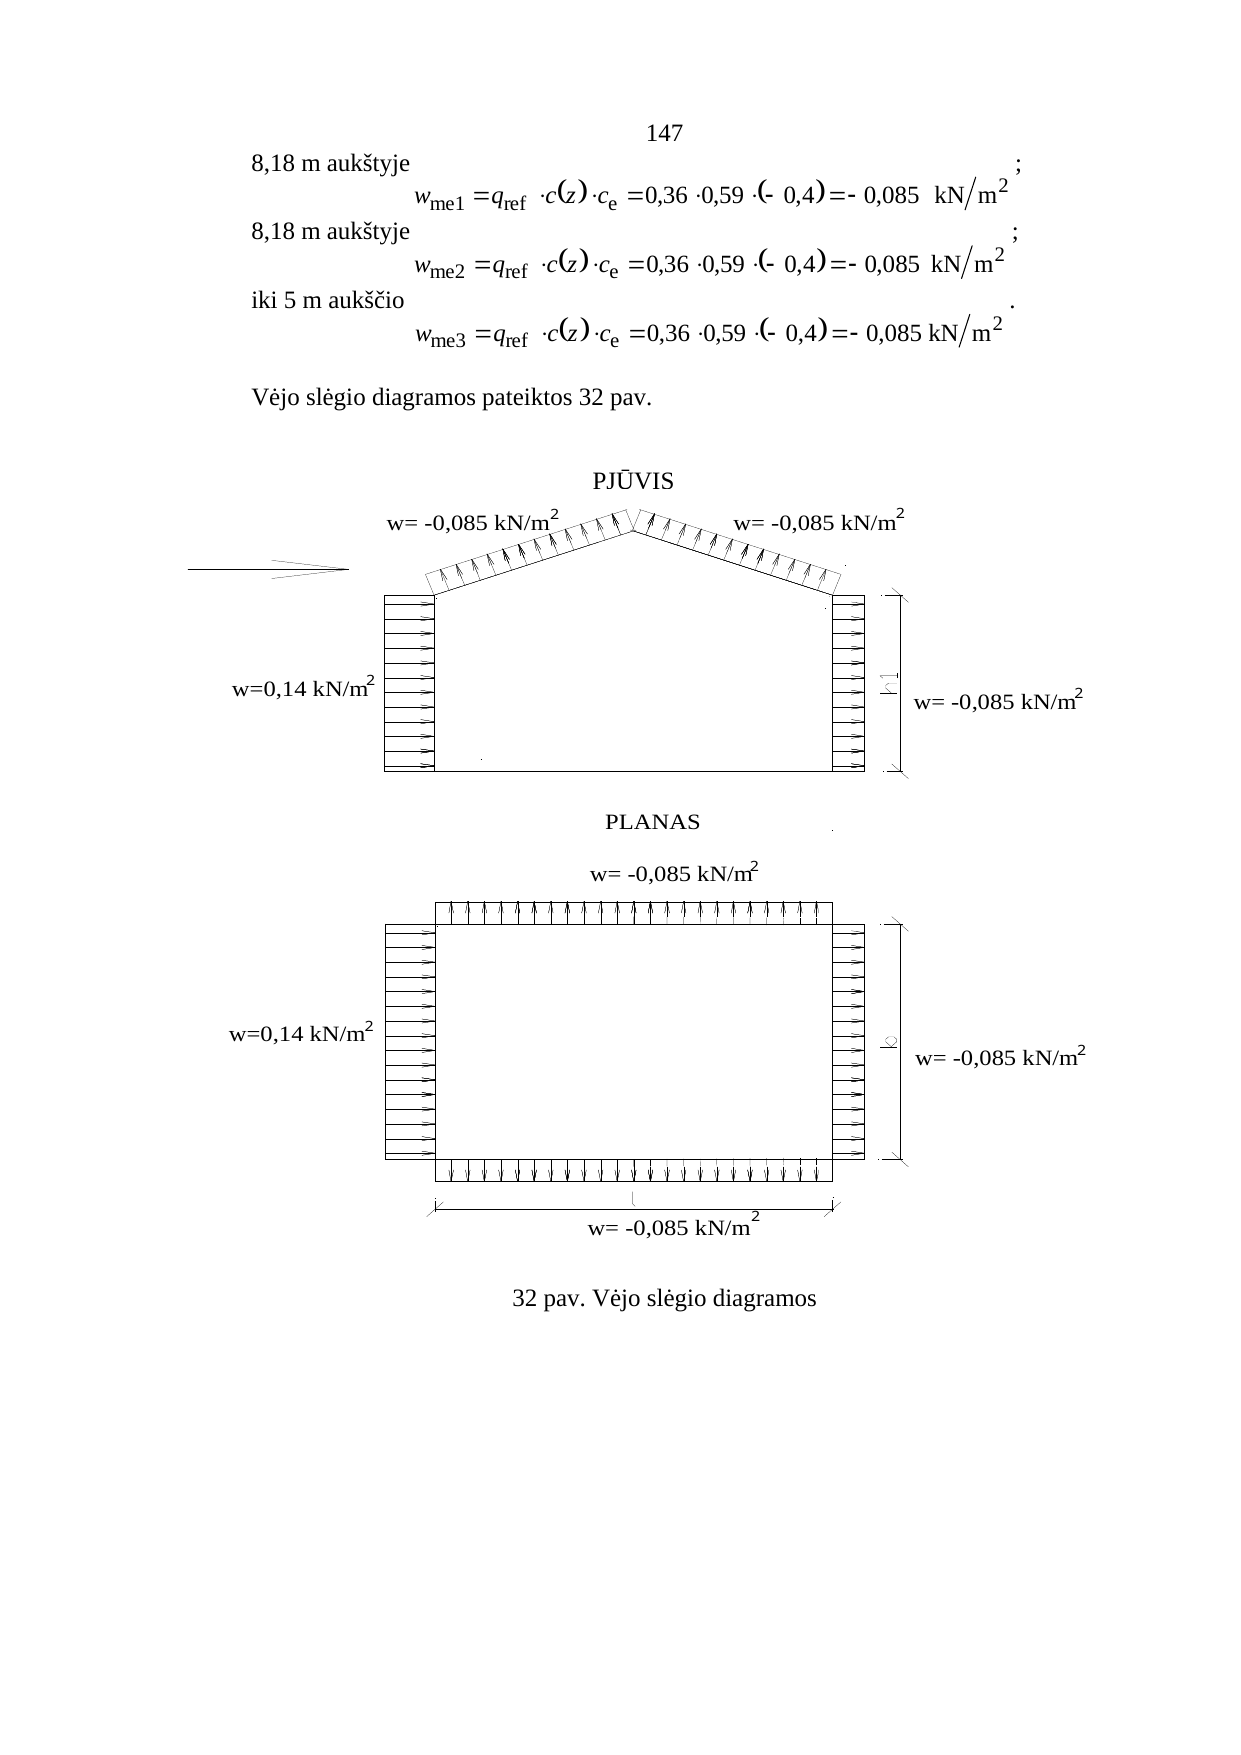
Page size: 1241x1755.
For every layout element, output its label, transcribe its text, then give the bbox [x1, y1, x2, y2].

text 32 pav. Vėjo slėgio diagramos [177, 1283, 1152, 1311]
text 8,18 m aukštyje; [177, 216, 1152, 285]
text iki 5 m aukščio . [177, 285, 1152, 353]
text 8,18 m aukštyje; [177, 148, 1152, 216]
text PJŪVIS [592, 466, 700, 488]
text Vėjo slėgio diagramos pateiktos 32 pav. [177, 382, 1152, 411]
